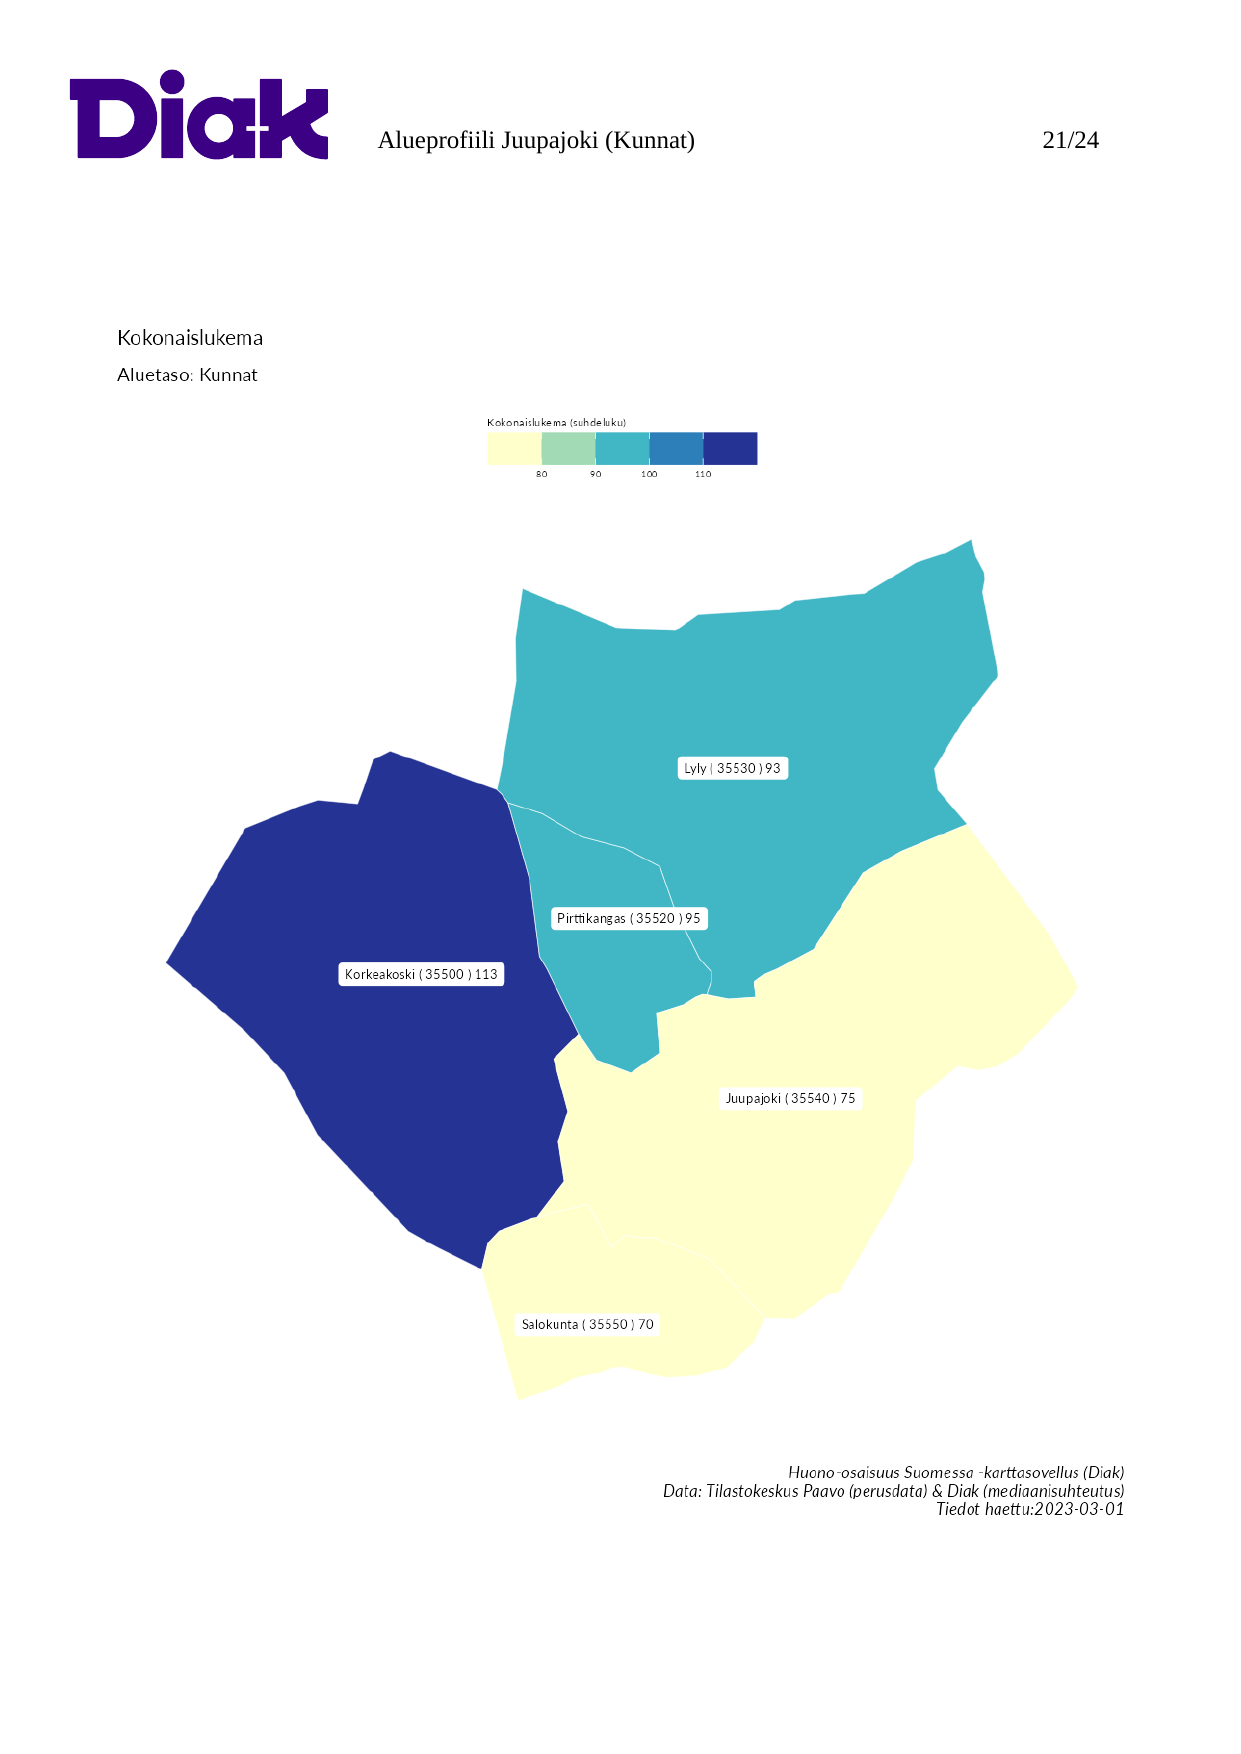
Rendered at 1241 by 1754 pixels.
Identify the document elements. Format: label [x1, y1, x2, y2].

picture [61, 196, 1179, 1651]
